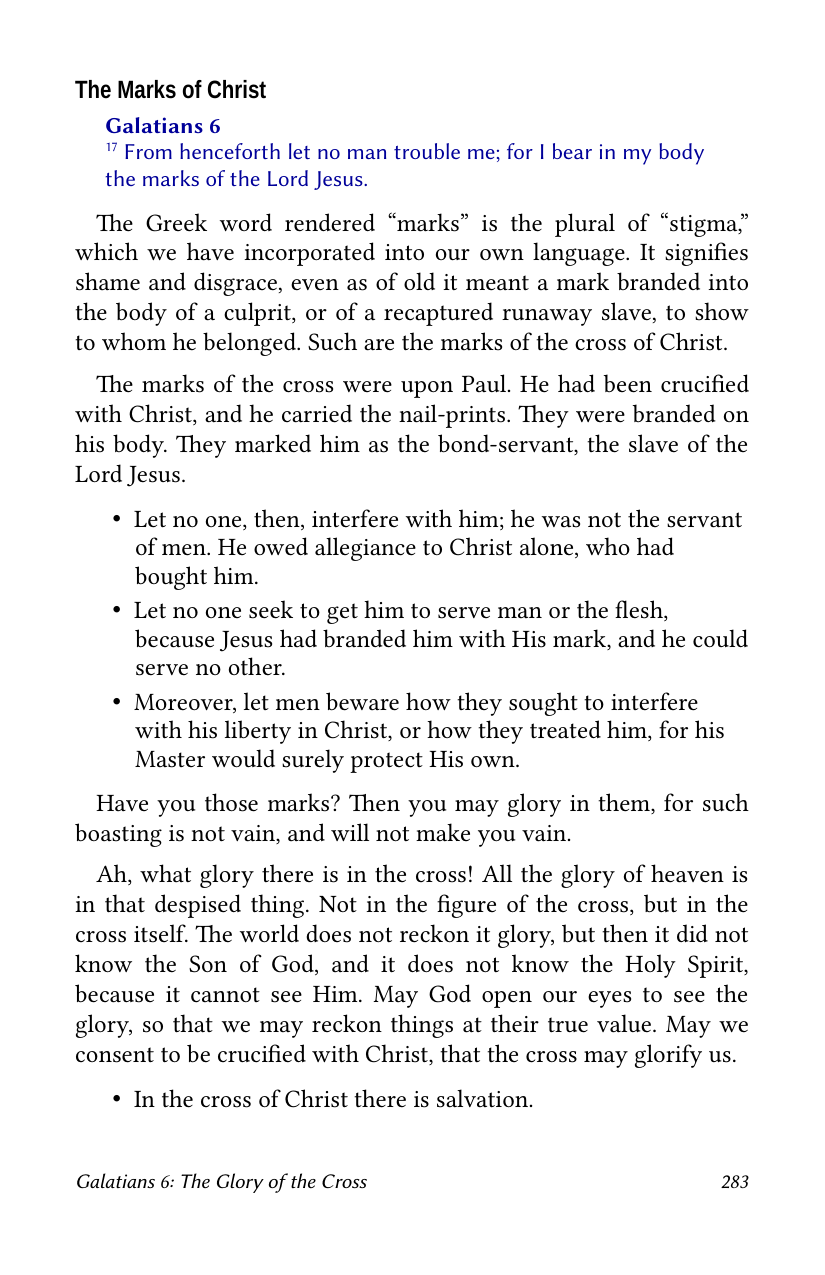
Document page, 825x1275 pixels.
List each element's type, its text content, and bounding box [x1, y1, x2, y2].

text 17 From henceforth let no man trouble me; for I bear in my body the marks of the Lord Jesus. [105, 139, 720, 192]
text Have you those marks? Then you may glory in them, for such boasting is not vain, and will not make you vain. [75, 789, 750, 847]
list Moreover, let men beware how they sought to interfere with his liberty in Christ, or how they treated him, for his Master would surely protect His own. [112, 688, 750, 774]
text The Greek word rendered “marks” is the plural of “stigma,” which we have incorporated into our own language. It signifies shame and disgrace, even as of old it meant a mark branded into the body of a culprit, or of a recaptured runaway slave, to show to whom he belonged. Such are the marks of the cross of Christ. [75, 208, 750, 357]
list Let no one, then, interfere with him; he was not the servant of men. He owed allegiance to Christ alone, who had bought him. [112, 505, 750, 590]
list Let no one seek to get him to serve man or the flesh, because Jesus had branded him with His mark, and he could serve no other. [112, 596, 750, 682]
text The marks of the cross were upon Paul. He had been crucified with Christ, and he carried the nail-prints. They were branded on his body. They marked him as the bond-servant, the slave of the Lord Jesus. [75, 370, 750, 488]
subtitle The Marks of Christ [75, 75, 750, 104]
text Ah, what glory there is in the cross! All the glory of heaven is in that despised thing. Not in the figure of the cross, but in the cross itself. The world does not reckon it glory, but then it did not know the Son of God, and it does not know the Holy Spirit, because it cannot see Him. May God open our eyes to see the glory, so that we may reckon things at their true value. May we consent to be crucified with Christ, that the cross may glorify us. [75, 861, 750, 1068]
list In the cross of Christ there is salvation. [112, 1085, 750, 1113]
text Galatians 6 [105, 113, 750, 139]
